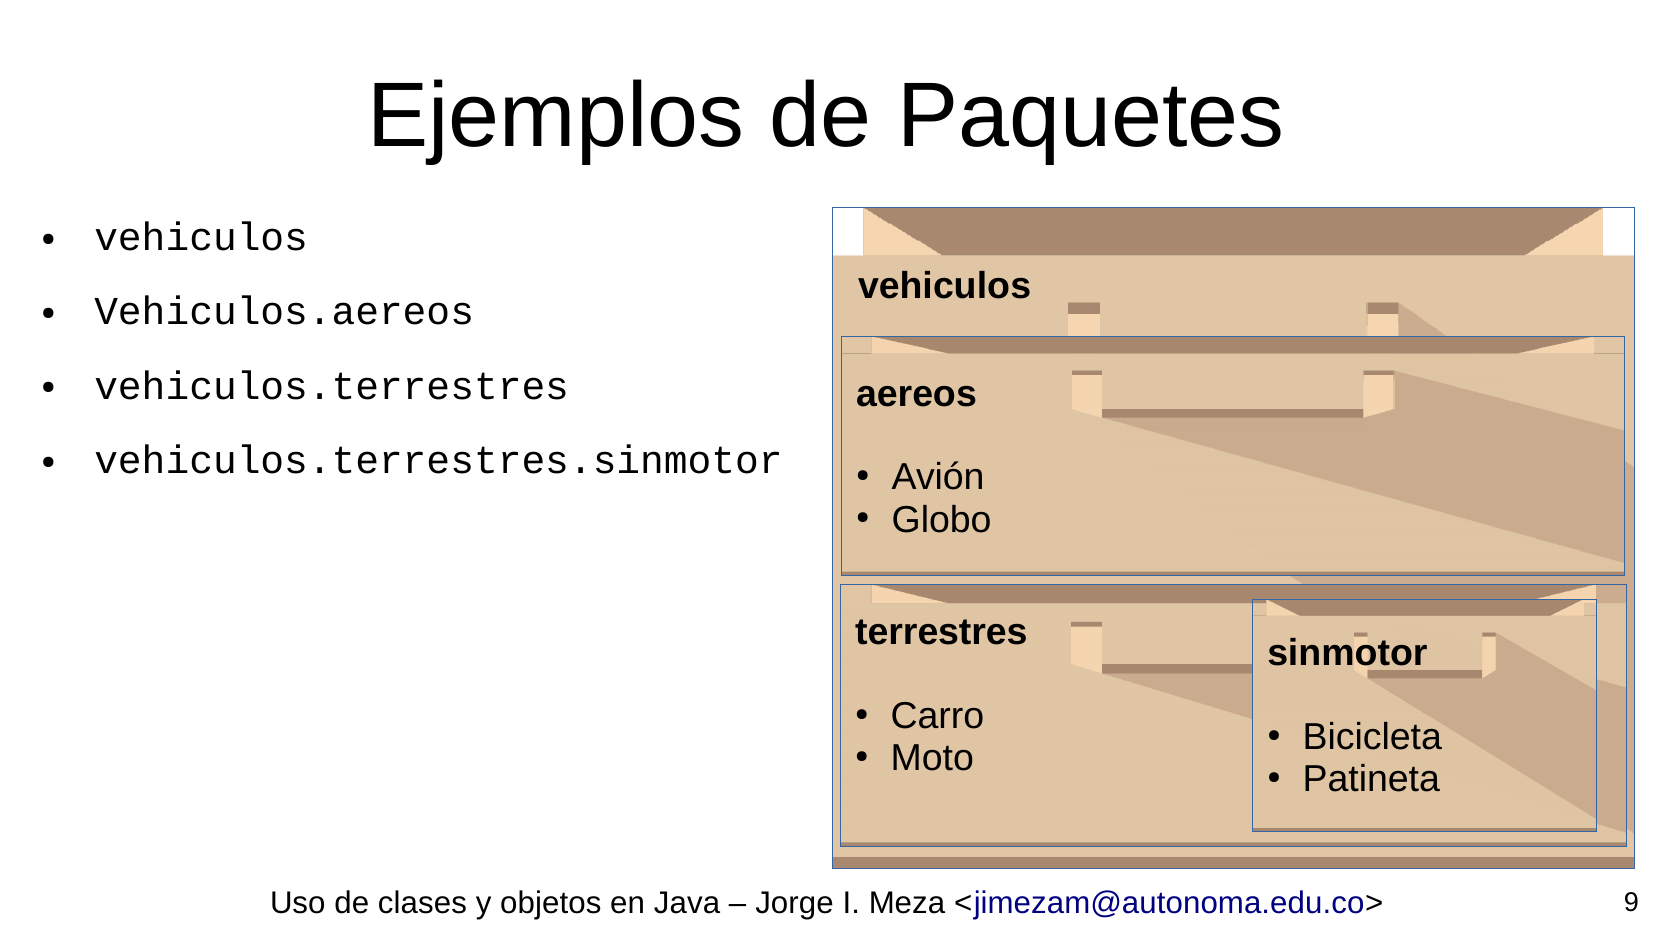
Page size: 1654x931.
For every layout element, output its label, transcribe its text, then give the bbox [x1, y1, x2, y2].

text_box vehiculos [832, 207, 1635, 869]
text_box terrestres Carro Moto [840, 584, 1627, 847]
list vehiculos Vehiculos.aereos vehiculos.terrestres vehiculos.terrestres.sinmotor [23, 217, 809, 879]
text_box aereos Avión Globo [841, 336, 1625, 576]
text_box sinmotor Bicicleta Patineta [1252, 599, 1597, 832]
title Ejemplos de Paquetes [82, 37, 1571, 193]
